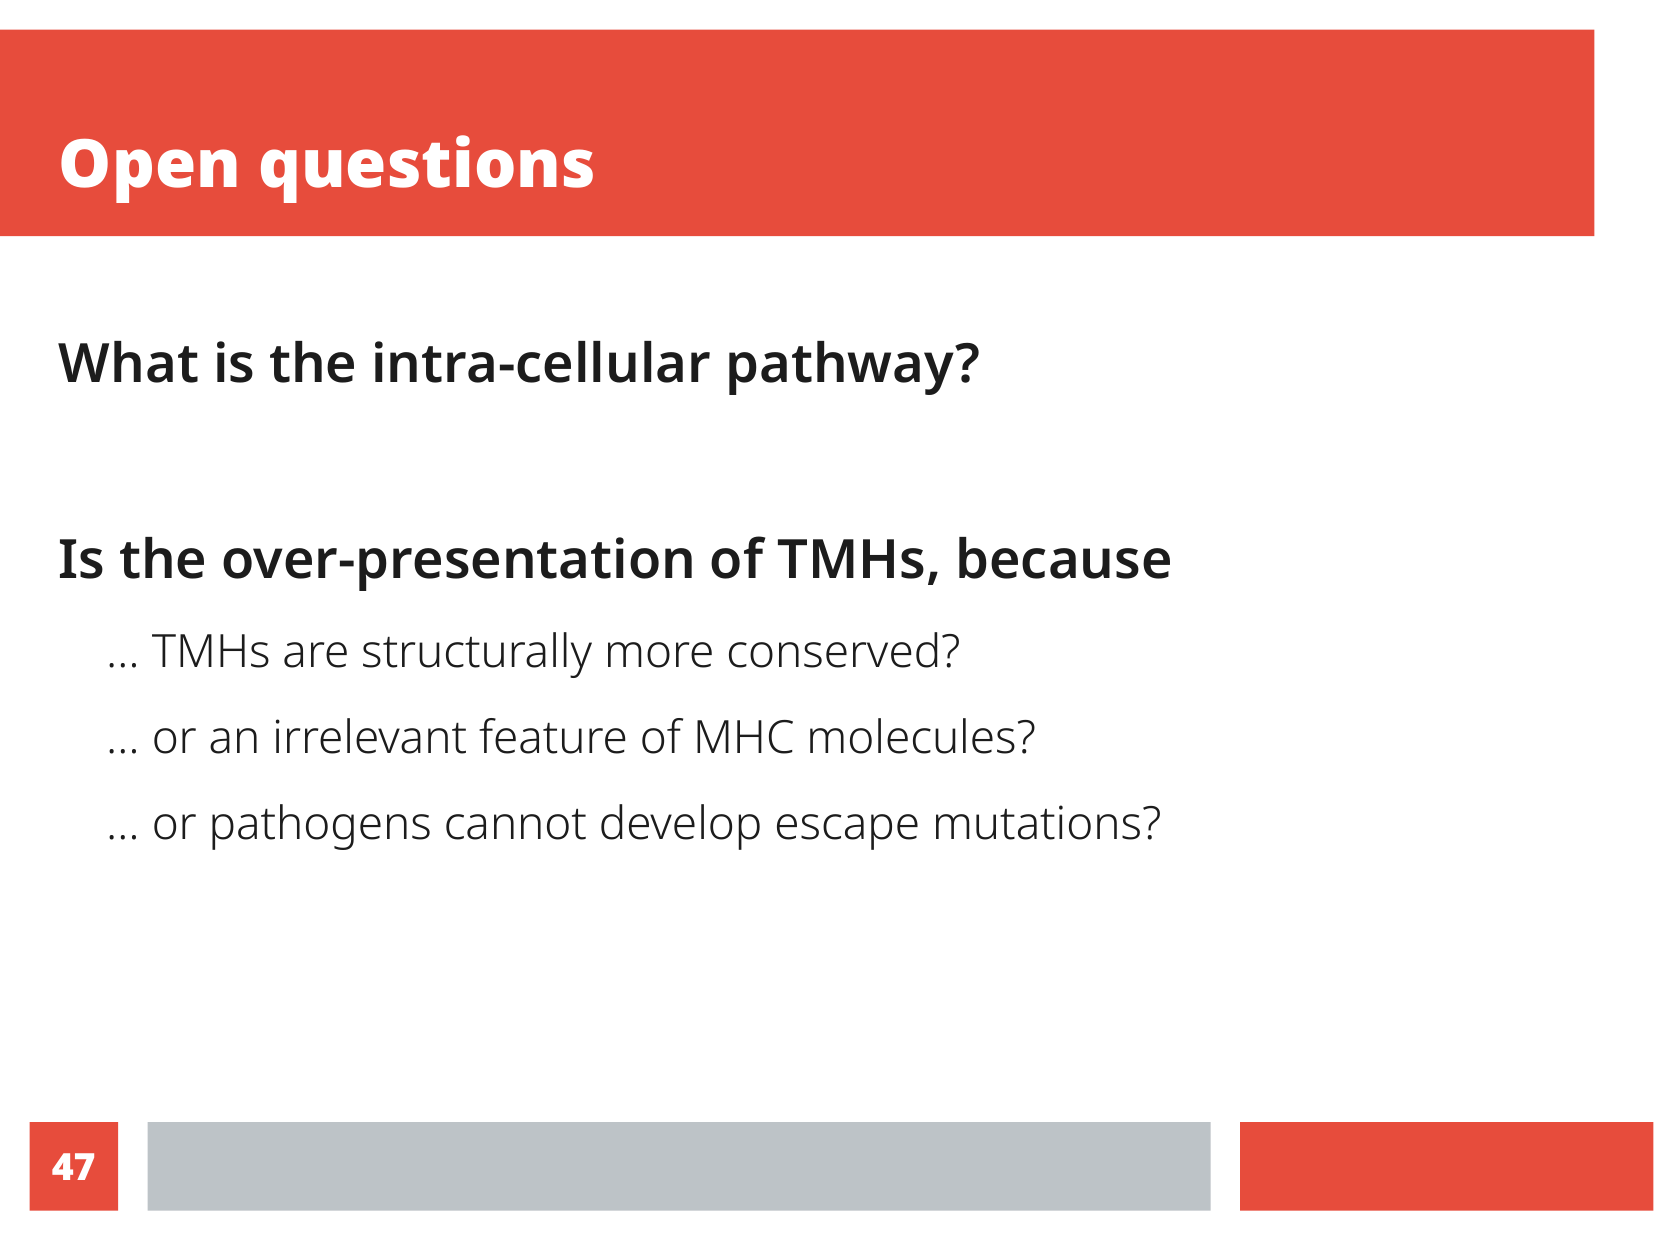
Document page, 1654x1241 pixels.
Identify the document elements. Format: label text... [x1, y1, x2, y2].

title Open questions [59, 59, 1595, 207]
list What is the intra-cellular pathway? Is the over-presentation of TMHs, because … TMHs are structurally more conserved? … or an irrelevant feature of MHC molecules? … or pathogens cannot develop escape mutations? [59, 324, 1565, 1093]
